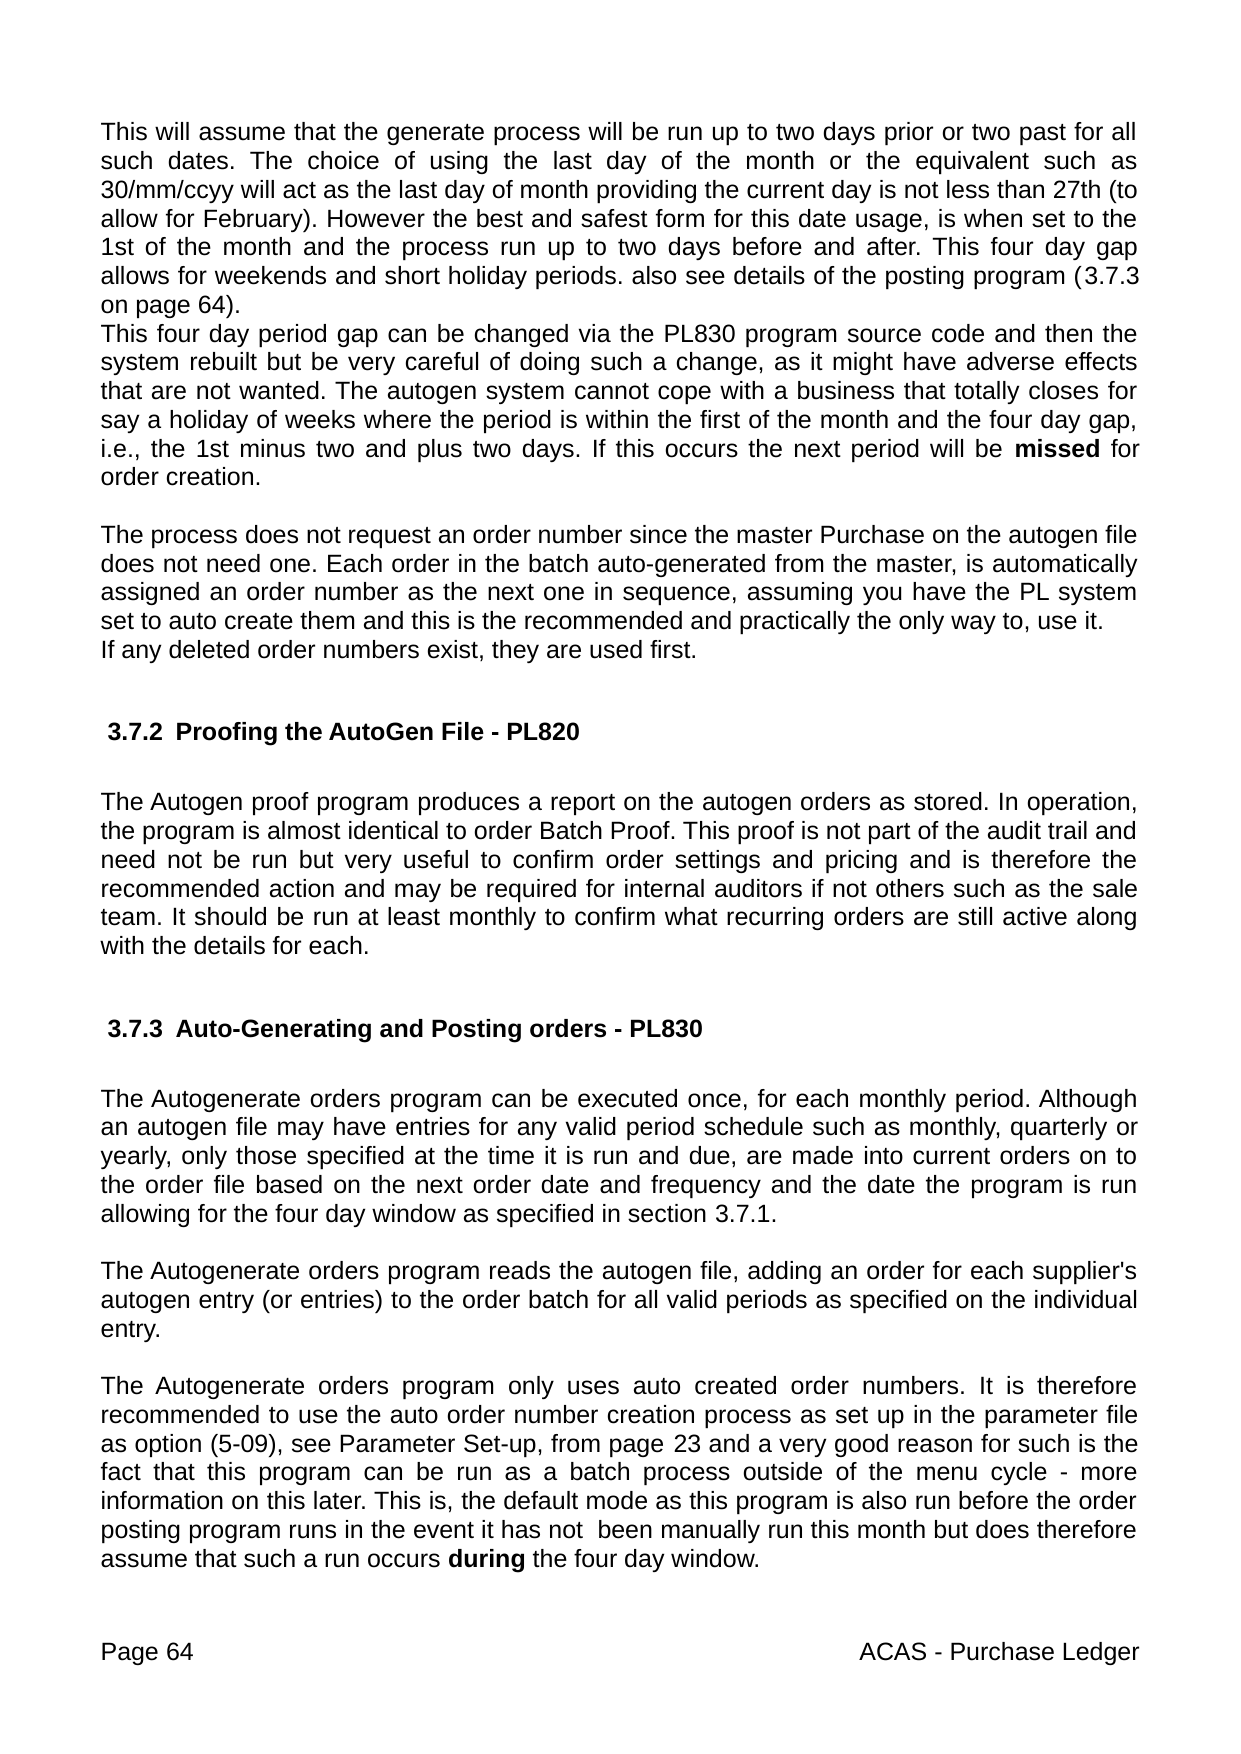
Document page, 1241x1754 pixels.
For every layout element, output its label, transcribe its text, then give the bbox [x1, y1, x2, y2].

text This will assume that the generate process will be run up to two days prior or two past for all such dates. The choice of using the last day of the month or the equivalent such as 30/mm/ccyy will act as the last day of month providing the current day is not less than 27th (to allow for February). However the best and safest form for this date usage, is when set to the 1st of the month and the process run up to two days before and after. This four day gap allows for weekends and short holiday periods. also see details of the posting program (3.7.3 on page 63). [100, 117, 1140, 318]
subtitle Auto-Generating and Posting orders - PL830 [100, 1013, 1140, 1042]
text If any deleted order numbers exist, they are used first. [100, 635, 1140, 663]
subtitle Proofing the AutoGen File - PL820 [100, 717, 1140, 746]
text The process does not request an order number since the master Purchase on the autogen file does not need one. Each order in the batch auto-generated from the master, is automatically assigned an order number as the next one in sequence, assuming you have the PL system set to auto create them and this is the recommended and practically the only way to, use it. [100, 520, 1140, 635]
text This four day period gap can be changed via the PL830 program source code and then the system rebuilt but be very careful of doing such a change, as it might have adverse effects that are not wanted. The autogen system cannot cope with a business that totally closes for say a holiday of weeks where the period is within the first of the month and the four day gap, i.e., the 1st minus two and plus two days. If this occurs the next period will be missed for order creation. [100, 318, 1140, 491]
text The Autogenerate orders program reads the autogen file, adding an order for each supplier's autogen entry (or entries) to the order batch for all valid periods as specified on the individual entry. [100, 1256, 1140, 1342]
text The Autogenerate orders program only uses auto created order numbers. It is therefore recommended to use the auto order number creation process as set up in the parameter file as option (5-09), see Parameter Set-up, from page 22 and a very good reason for such is the fact that this program can be run as a batch process outside of the menu cycle - more information on this later. This is, the default mode as this program is also run before the order posting program runs in the event it has not been manually run this month but does therefore assume that such a run occurs during the four day window. [100, 1371, 1140, 1572]
text The Autogen proof program produces a report on the autogen orders as stored. In operation, the program is almost identical to order Batch Proof. This proof is not part of the audit trail and need not be run but very useful to confirm order settings and pricing and is therefore the recommended action and may be required for internal auditors if not others such as the sale team. It should be run at least monthly to confirm what recurring orders are still active along with the details for each. [100, 787, 1140, 960]
text The Autogenerate orders program can be executed once, for each monthly period. Although an autogen file may have entries for any valid period schedule such as monthly, quarterly or yearly, only those specified at the time it is run and due, are made into current orders on to the order file based on the next order date and frequency and the date the program is run allowing for the four day window as specified in section 3.7.1. [100, 1083, 1140, 1227]
